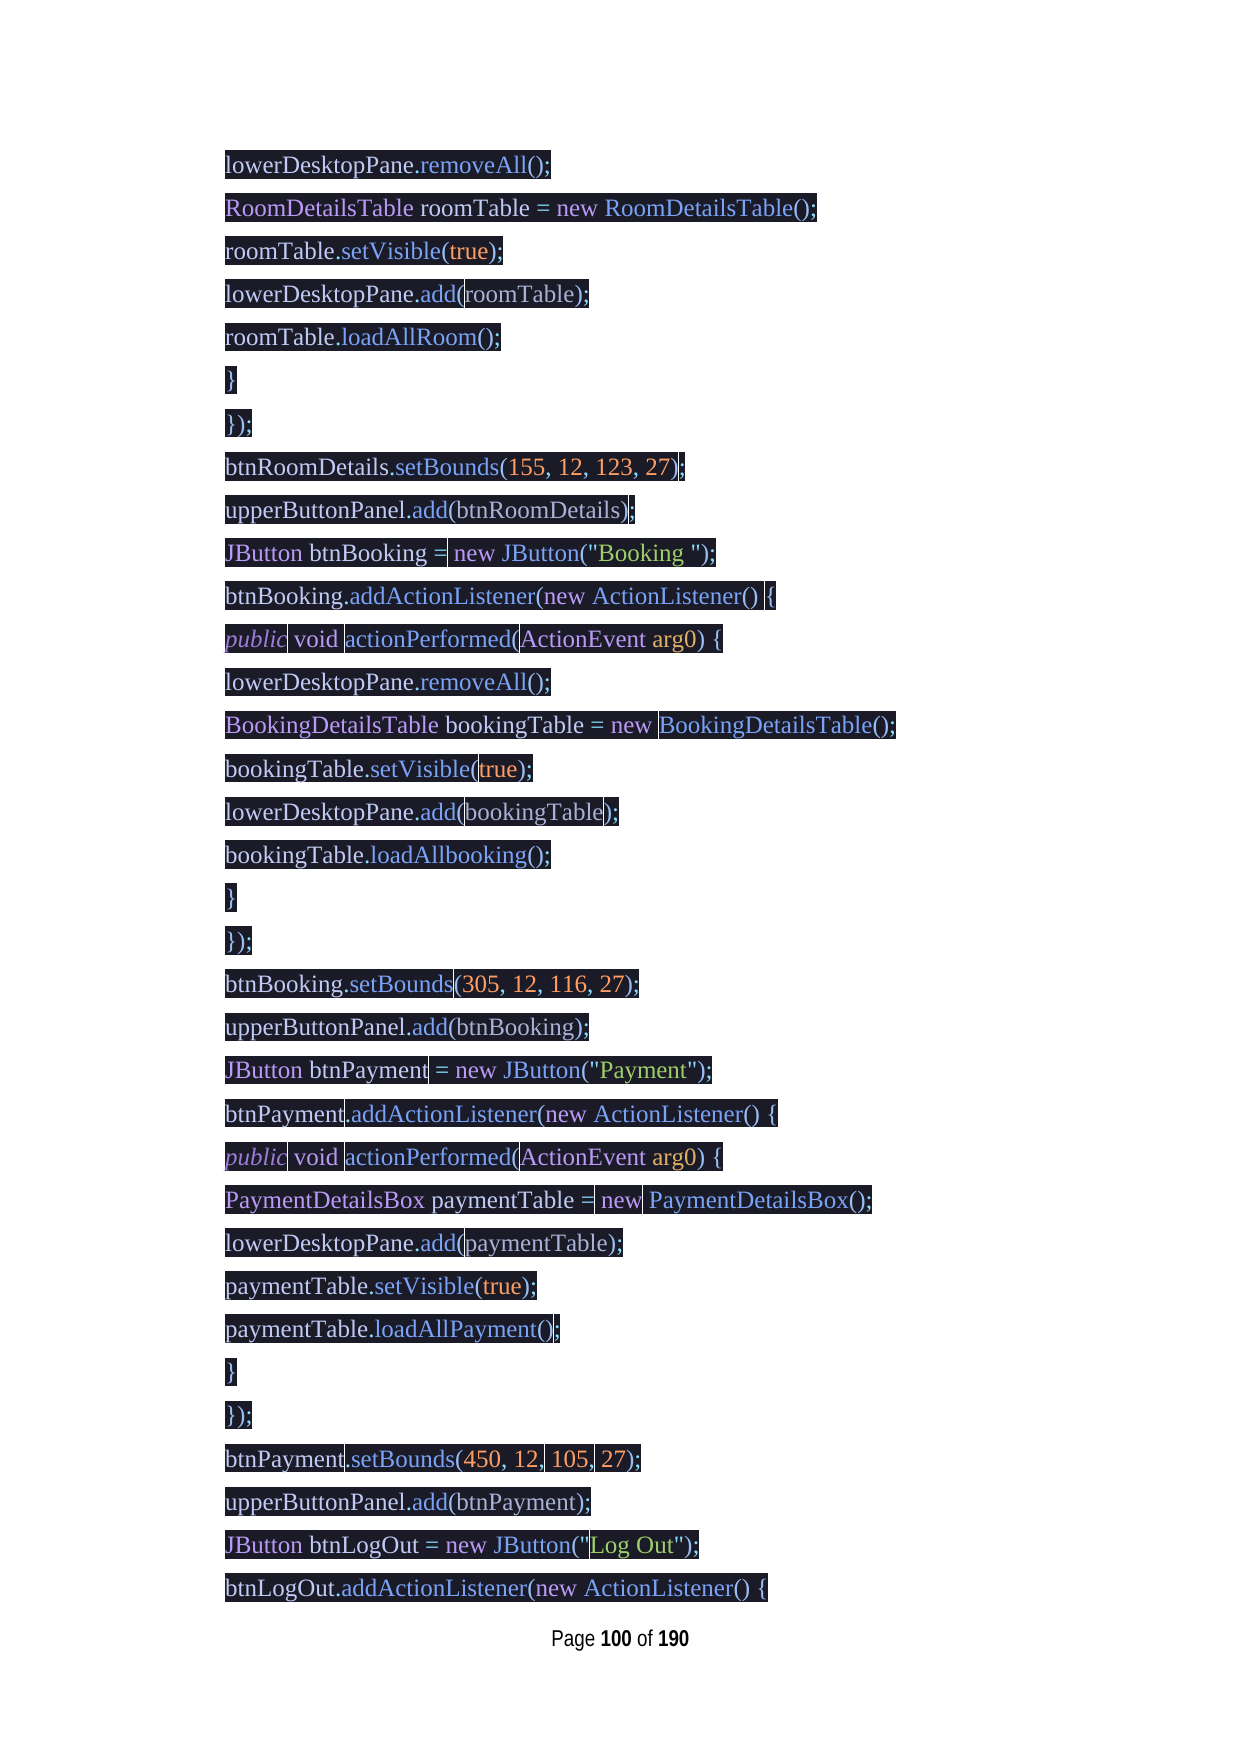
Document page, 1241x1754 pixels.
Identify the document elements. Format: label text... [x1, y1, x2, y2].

text PaymentDetailsBox paymentTable = new PaymentDetailsBox(); [225, 1185, 1090, 1214]
text }); [225, 1401, 1090, 1429]
text upperButtonPanel.add(btnPayment); [225, 1487, 1090, 1516]
text btnBooking.setBounds(305, 12, 116, 27); [225, 969, 1090, 998]
text } [225, 1357, 1090, 1386]
text roomTable.loadAllRoom(); [225, 322, 1090, 351]
text btnPayment.setBounds(450, 12, 105, 27); [225, 1444, 1090, 1472]
text upperButtonPanel.add(btnBooking); [225, 1012, 1090, 1041]
text bookingTable.setVisible(true); [225, 754, 1090, 782]
text btnRoomDetails.setBounds(155, 12, 123, 27); [225, 452, 1090, 481]
text } [225, 883, 1090, 912]
text lowerDesktopPane.add(bookingTable); [225, 797, 1090, 826]
text RoomDetailsTable roomTable = new RoomDetailsTable(); [225, 193, 1090, 222]
text lowerDesktopPane.removeAll(); [225, 667, 1090, 696]
text JButton btnPayment = new JButton("Payment"); [225, 1056, 1090, 1084]
text }); [225, 926, 1090, 955]
text public void actionPerformed(ActionEvent arg0) { [225, 624, 1090, 653]
text lowerDesktopPane.add(paymentTable); [225, 1228, 1090, 1257]
text lowerDesktopPane.removeAll(); [225, 150, 1090, 179]
text public void actionPerformed(ActionEvent arg0) { [225, 1142, 1090, 1171]
text btnPayment.addActionListener(new ActionListener() { [225, 1099, 1090, 1127]
text lowerDesktopPane.add(roomTable); [225, 279, 1090, 308]
text JButton btnBooking = new JButton("Booking "); [225, 538, 1090, 567]
text paymentTable.setVisible(true); [225, 1271, 1090, 1300]
text JButton btnLogOut = new JButton("Log Out"); [225, 1530, 1090, 1559]
text BookingDetailsTable bookingTable = new BookingDetailsTable(); [225, 711, 1090, 739]
text roomTable.setVisible(true); [225, 236, 1090, 265]
text btnLogOut.addActionListener(new ActionListener() { [225, 1573, 1090, 1602]
text paymentTable.loadAllPayment(); [225, 1314, 1090, 1343]
text upperButtonPanel.add(btnRoomDetails); [225, 495, 1090, 524]
text bookingTable.loadAllbooking(); [225, 840, 1090, 869]
text btnBooking.addActionListener(new ActionListener() { [225, 581, 1090, 610]
text }); [225, 409, 1090, 437]
text } [225, 366, 1090, 394]
